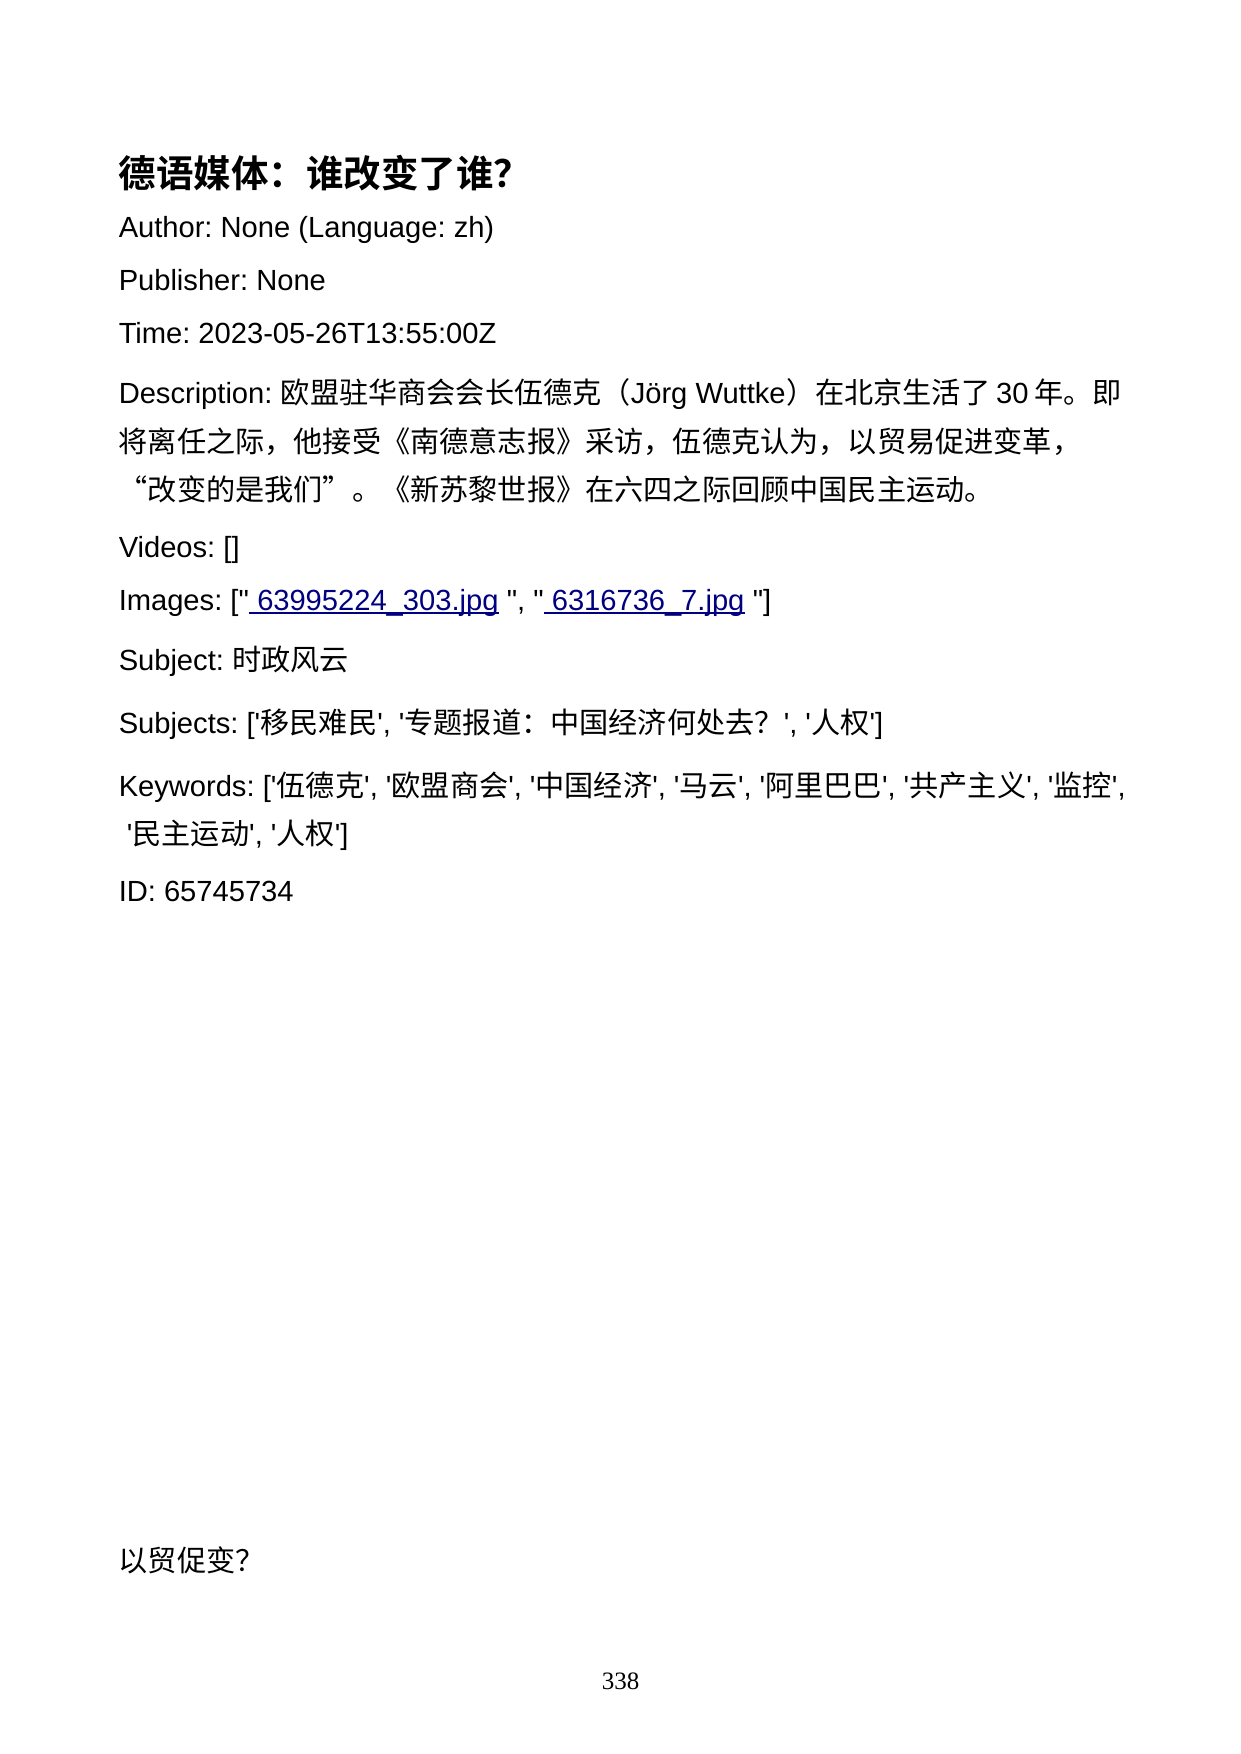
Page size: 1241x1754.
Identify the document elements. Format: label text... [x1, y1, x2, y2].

text Subject: 时政风云 [118, 636, 1122, 678]
text Description: 欧盟驻华商会会长伍德克（Jörg Wuttke）在北京生活了30年。即将离任之际，他接受《南德意志报》采访，伍德克认为，以贸易促进变革，“改变的是我们”。《新苏黎世报》在六四之际回顾中国民主运动。 [118, 370, 1122, 509]
text Keywords: ['伍德克', '欧盟商会', '中国经济', '马云', '阿里巴巴', '共产主义', '监控', '民主运动', '人权'] [118, 762, 1122, 853]
subtitle 德语媒体：谁改变了谁？ [118, 143, 1122, 198]
text Publisher: None [118, 263, 1122, 297]
text ID: 65745734 [118, 874, 1122, 908]
text Subjects: ['移民难民', '专题报道：中国经济何处去？', '人权'] [118, 699, 1122, 742]
text Images: [" 63995224_303.jpg ", " 6316736_7.jpg "] [118, 583, 1122, 617]
text Author: None (Language: zh) [118, 210, 1122, 244]
text Time: 2023-05-26T13:55:00Z [118, 317, 1122, 350]
text Videos: [] [118, 530, 1122, 563]
text 以贸促变？ [118, 1537, 1122, 1580]
